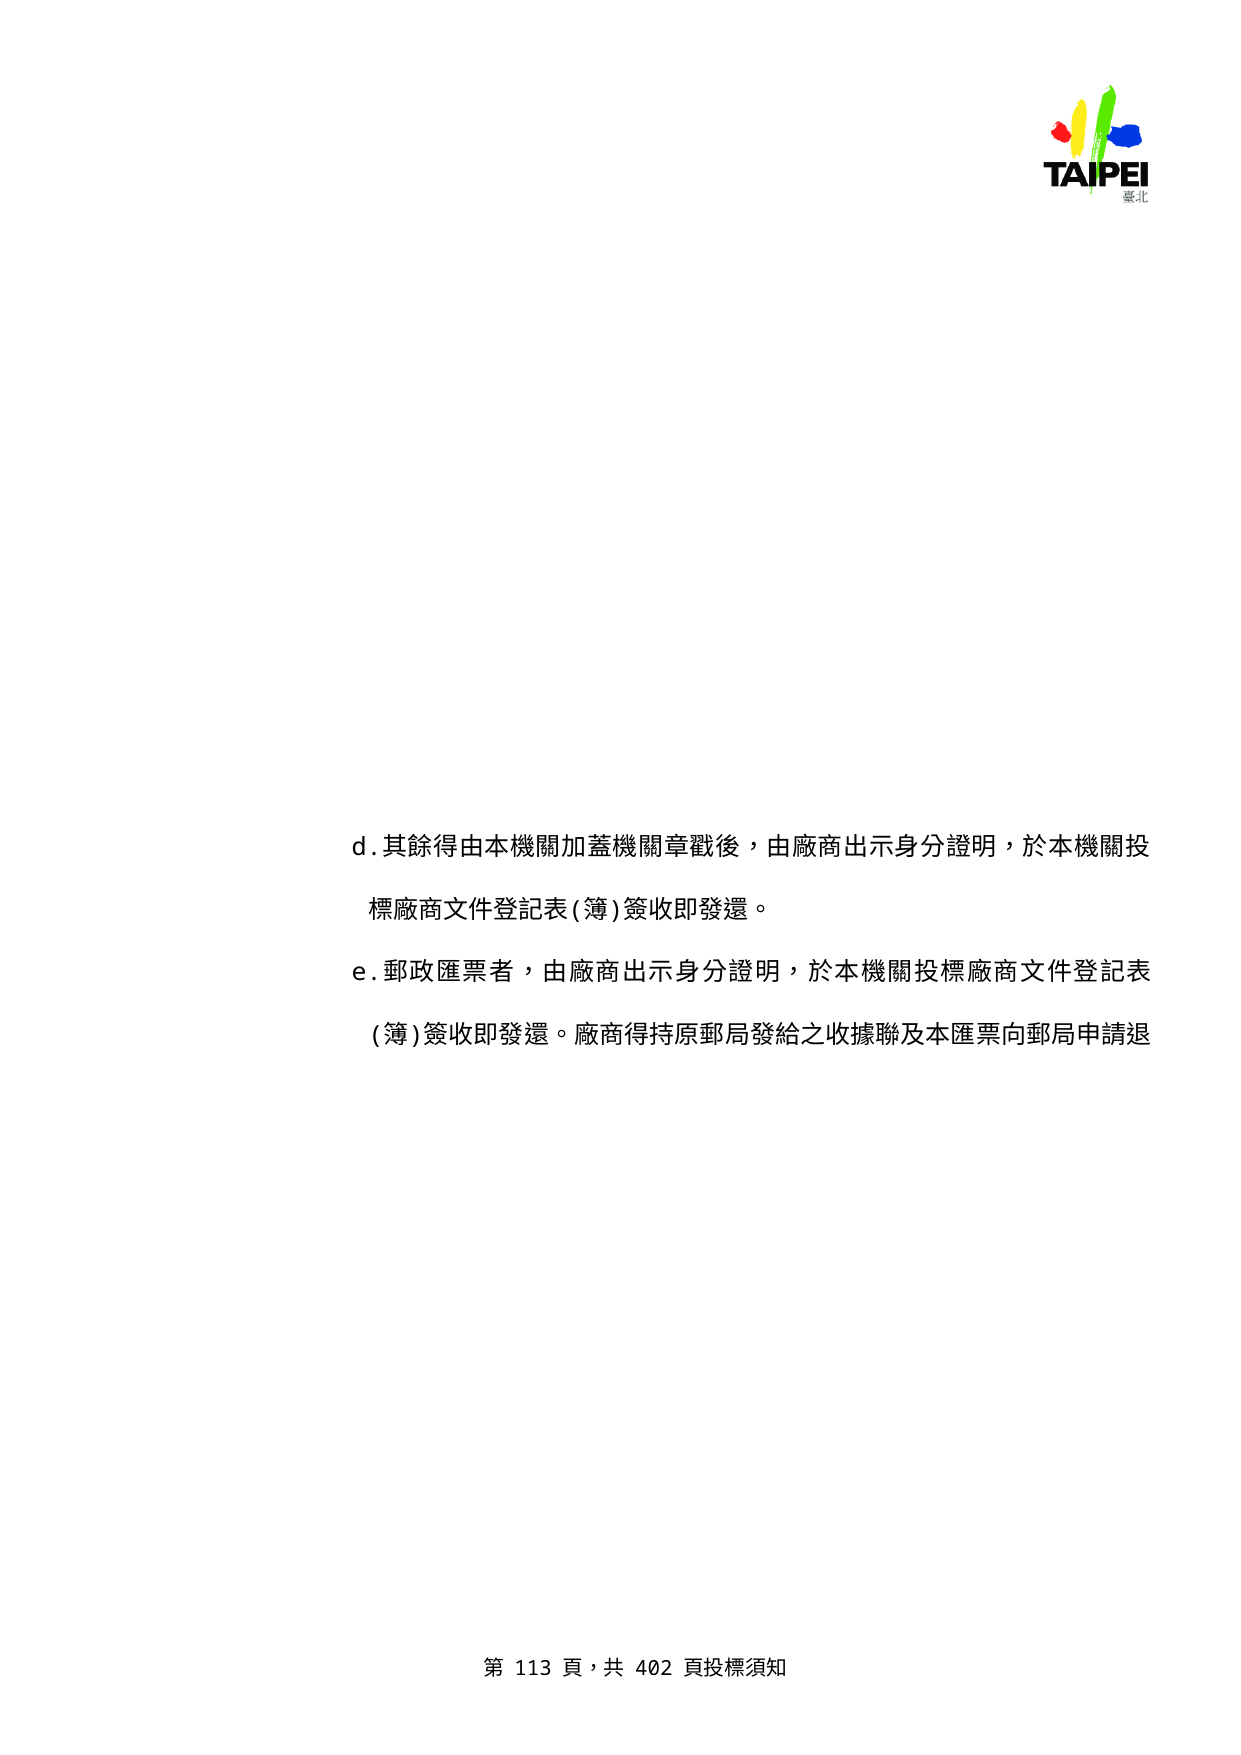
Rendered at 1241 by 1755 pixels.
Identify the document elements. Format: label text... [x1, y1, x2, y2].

text e.郵政匯票者，由廠商出示身分證明，於本機關投標廠商文件登記表(簿)簽收即發還。廠商得持原郵局發給之收據聯及本匯票向郵局申請退 [351, 928, 1152, 1053]
text d.其餘得由本機關加蓋機關章戳後，由廠商出示身分證明，於本機關投標廠商文件登記表(簿)簽收即發還。 [351, 803, 1152, 928]
